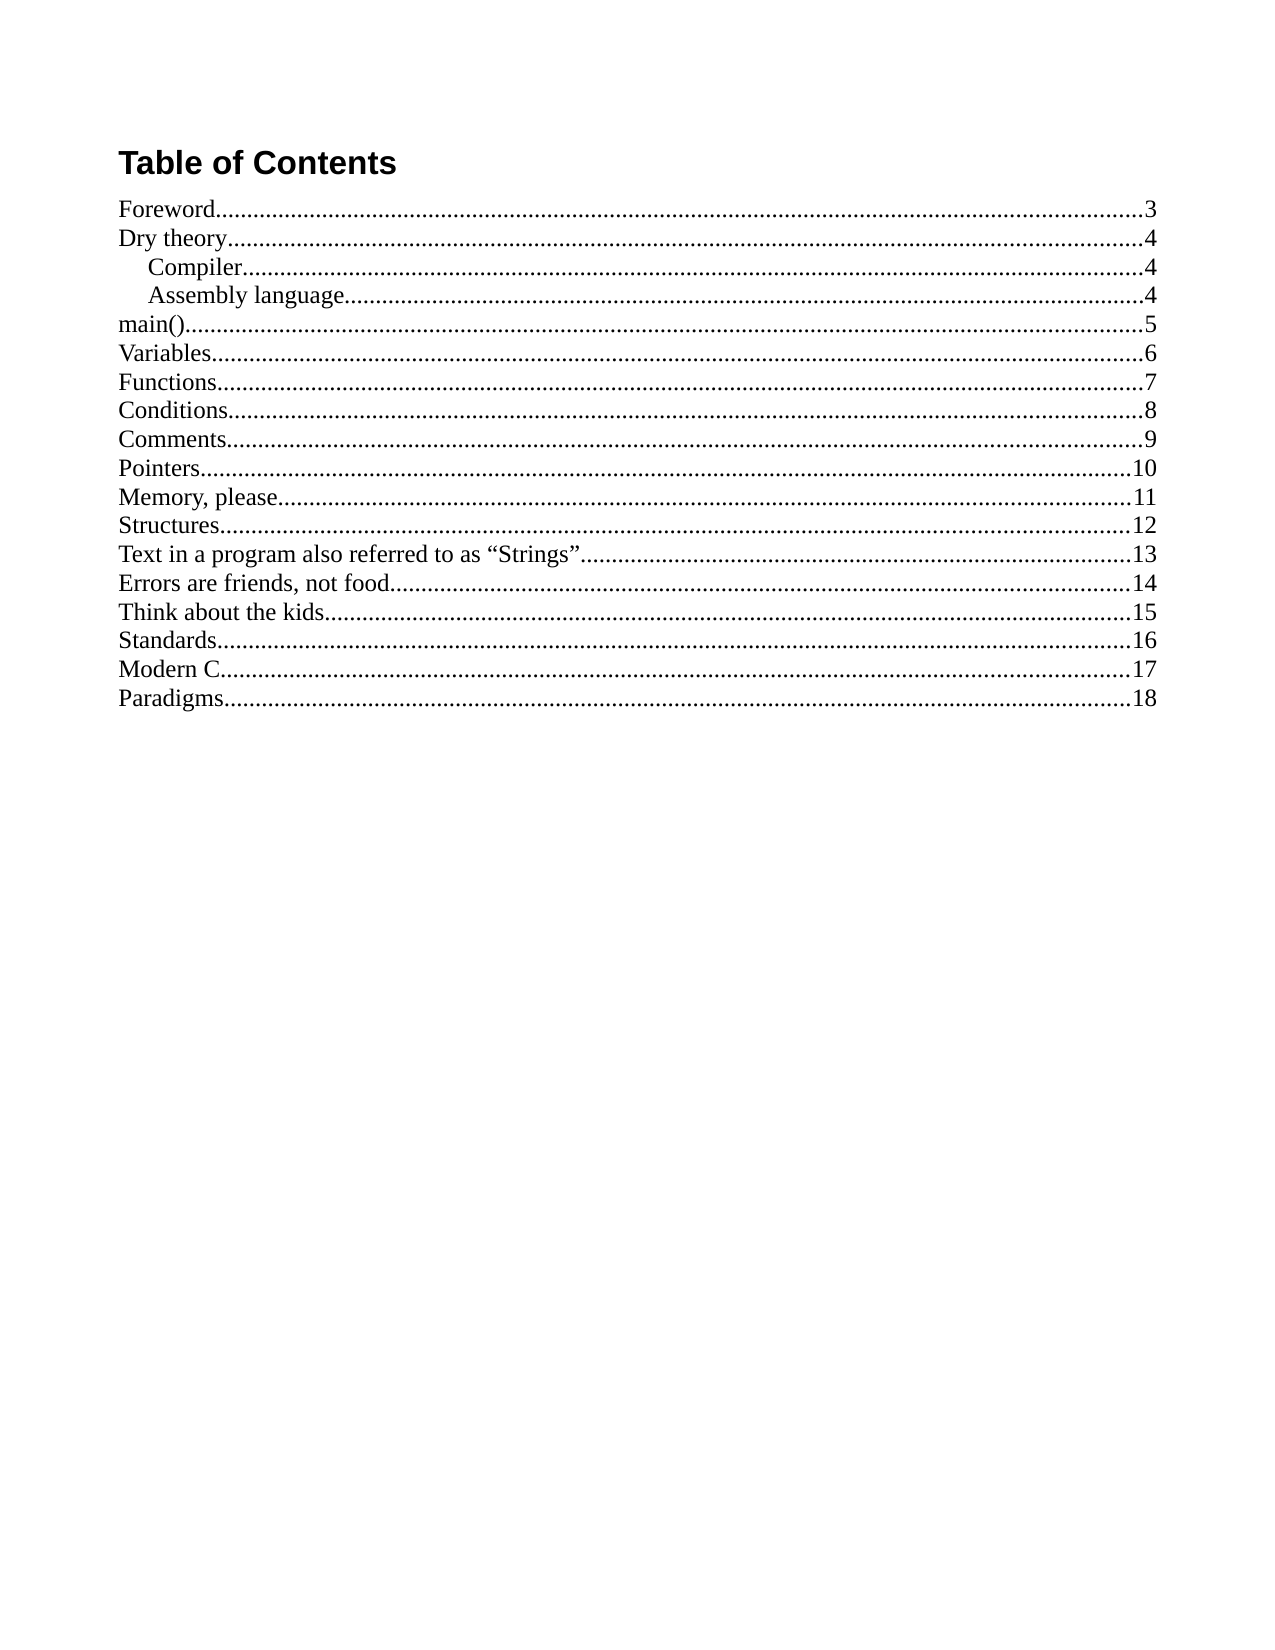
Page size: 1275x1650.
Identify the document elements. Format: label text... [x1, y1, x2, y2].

text Dry theory 4 [118, 223, 1157, 252]
text Comments 9 [118, 424, 1157, 453]
text Variables 6 [118, 338, 1157, 367]
subtitle Table of Contents [118, 143, 1157, 182]
text Paradigms 18 [118, 683, 1157, 712]
text Text in a program also referred to as “Strings” 13 [118, 539, 1157, 568]
text main() 5 [118, 309, 1157, 338]
text Structures 12 [118, 510, 1157, 539]
text Errors are friends, not food 14 [118, 568, 1157, 597]
text Compiler 4 [148, 252, 1157, 280]
text Pointers 10 [118, 453, 1157, 482]
text Functions 7 [118, 367, 1157, 395]
text Assembly language 4 [148, 280, 1157, 309]
text Memory, please 11 [118, 482, 1157, 510]
text Foreword 3 [118, 194, 1157, 223]
text Standards 16 [118, 625, 1157, 654]
text Modern C 17 [118, 654, 1157, 683]
text Conditions 8 [118, 395, 1157, 424]
text Think about the kids 15 [118, 597, 1157, 625]
